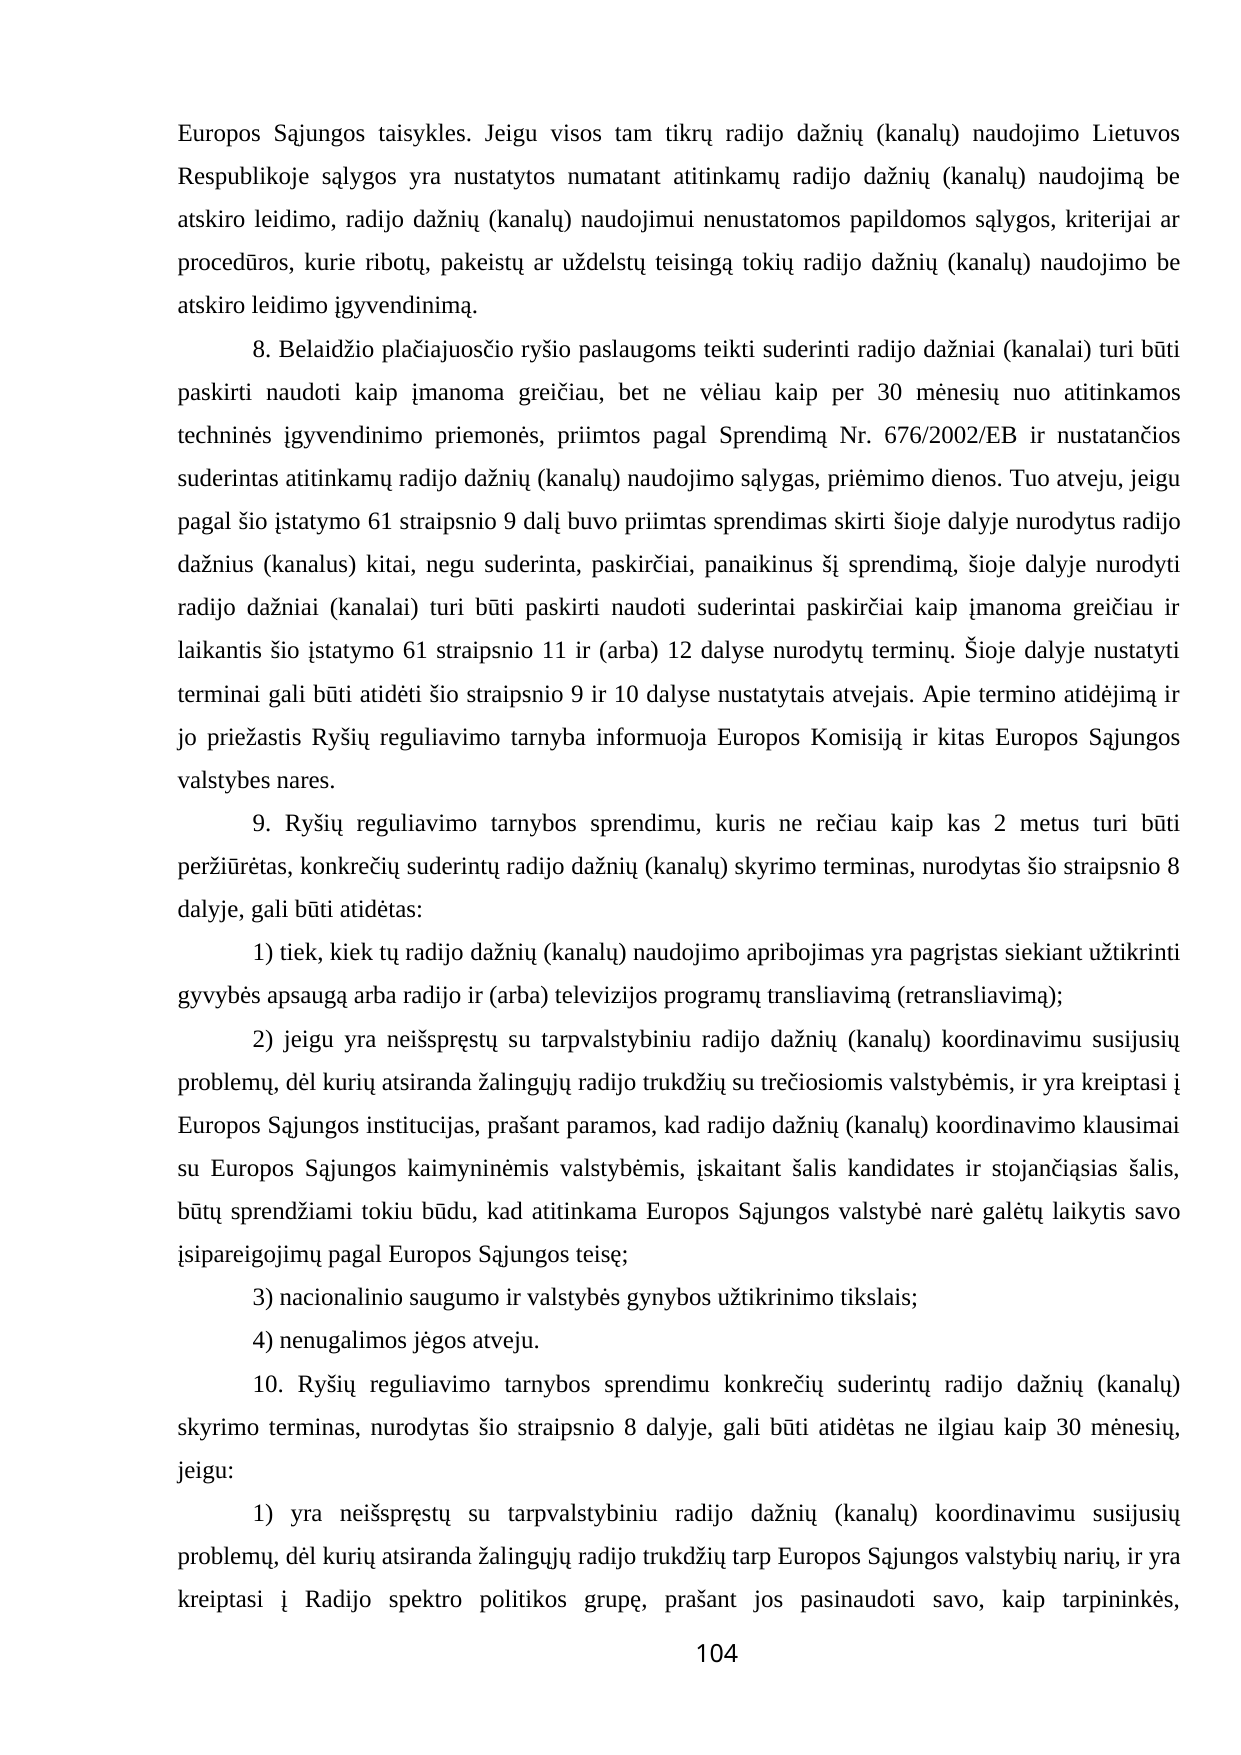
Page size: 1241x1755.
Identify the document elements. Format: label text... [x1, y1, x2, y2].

text 3) nacionalinio saugumo ir valstybės gynybos užtikrinimo tikslais; [177, 1282, 1181, 1311]
text 10. Ryšių reguliavimo tarnybos sprendimu konkrečių suderintų radijo dažnių (kanalų) skyrimo terminas, nurodytas šio straipsnio 8 dalyje, gali būti atidėtas ne ilgiau kaip 30 mėnesių, jeigu: [177, 1369, 1181, 1484]
text 4) nenugalimos jėgos atveju. [177, 1326, 1181, 1354]
text 2) jeigu yra neišspręstų su tarpvalstybiniu radijo dažnių (kanalų) koordinavimu susijusių problemų, dėl kurių atsiranda žalingųjų radijo trukdžių su trečiosiomis valstybėmis, ir yra kreiptasi į Europos Sąjungos institucijas, prašant paramos, kad radijo dažnių (kanalų) koordinavimo klausimai su Europos Sąjungos kaimyninėmis valstybėmis, įskaitant šalis kandidates ir stojančiąsias šalis, būtų sprendžiami tokiu būdu, kad atitinkama Europos Sąjungos valstybė narė galėtų laikytis savo įsipareigojimų pagal Europos Sąjungos teisę; [177, 1024, 1181, 1268]
text Europos Sąjungos taisykles. Jeigu visos tam tikrų radijo dažnių (kanalų) naudojimo Lietuvos Respublikoje sąlygos yra nustatytos numatant atitinkamų radijo dažnių (kanalų) naudojimą be atskiro leidimo, radijo dažnių (kanalų) naudojimui nenustatomos papildomos sąlygos, kriterijai ar procedūros, kurie ribotų, pakeistų ar uždelstų teisingą tokių radijo dažnių (kanalų) naudojimo be atskiro leidimo įgyvendinimą. [177, 118, 1181, 319]
text 1) yra neišspręstų su tarpvalstybiniu radijo dažnių (kanalų) koordinavimu susijusių problemų, dėl kurių atsiranda žalingųjų radijo trukdžių tarp Europos Sąjungos valstybių narių, ir yra kreiptasi į Radijo spektro politikos grupę, prašant jos pasinaudoti savo, kaip tarpininkės, [177, 1498, 1181, 1613]
text 9. Ryšių reguliavimo tarnybos sprendimu, kuris ne rečiau kaip kas 2 metus turi būti peržiūrėtas, konkrečių suderintų radijo dažnių (kanalų) skyrimo terminas, nurodytas šio straipsnio 8 dalyje, gali būti atidėtas: [177, 808, 1181, 923]
text 8. Belaidžio plačiajuosčio ryšio paslaugoms teikti suderinti radijo dažniai (kanalai) turi būti paskirti naudoti kaip įmanoma greičiau, bet ne vėliau kaip per 30 mėnesių nuo atitinkamos techninės įgyvendinimo priemonės, priimtos pagal Sprendimą Nr. 676/2002/EB ir nustatančios suderintas atitinkamų radijo dažnių (kanalų) naudojimo sąlygas, priėmimo dienos. Tuo atveju, jeigu pagal šio įstatymo 61 straipsnio 9 dalį buvo priimtas sprendimas skirti šioje dalyje nurodytus radijo dažnius (kanalus) kitai, negu suderinta, paskirčiai, panaikinus šį sprendimą, šioje dalyje nurodyti radijo dažniai (kanalai) turi būti paskirti naudoti suderintai paskirčiai kaip įmanoma greičiau ir laikantis šio įstatymo 61 straipsnio 11 ir (arba) 12 dalyse nurodytų terminų. Šioje dalyje nustatyti terminai gali būti atidėti šio straipsnio 9 ir 10 dalyse nustatytais atvejais. Apie termino atidėjimą ir jo priežastis Ryšių reguliavimo tarnyba informuoja Europos Komisiją ir kitas Europos Sąjungos valstybes nares. [177, 334, 1181, 794]
text 1) tiek, kiek tų radijo dažnių (kanalų) naudojimo apribojimas yra pagrįstas siekiant užtikrinti gyvybės apsaugą arba radijo ir (arba) televizijos programų transliavimą (retransliavimą); [177, 937, 1181, 1009]
